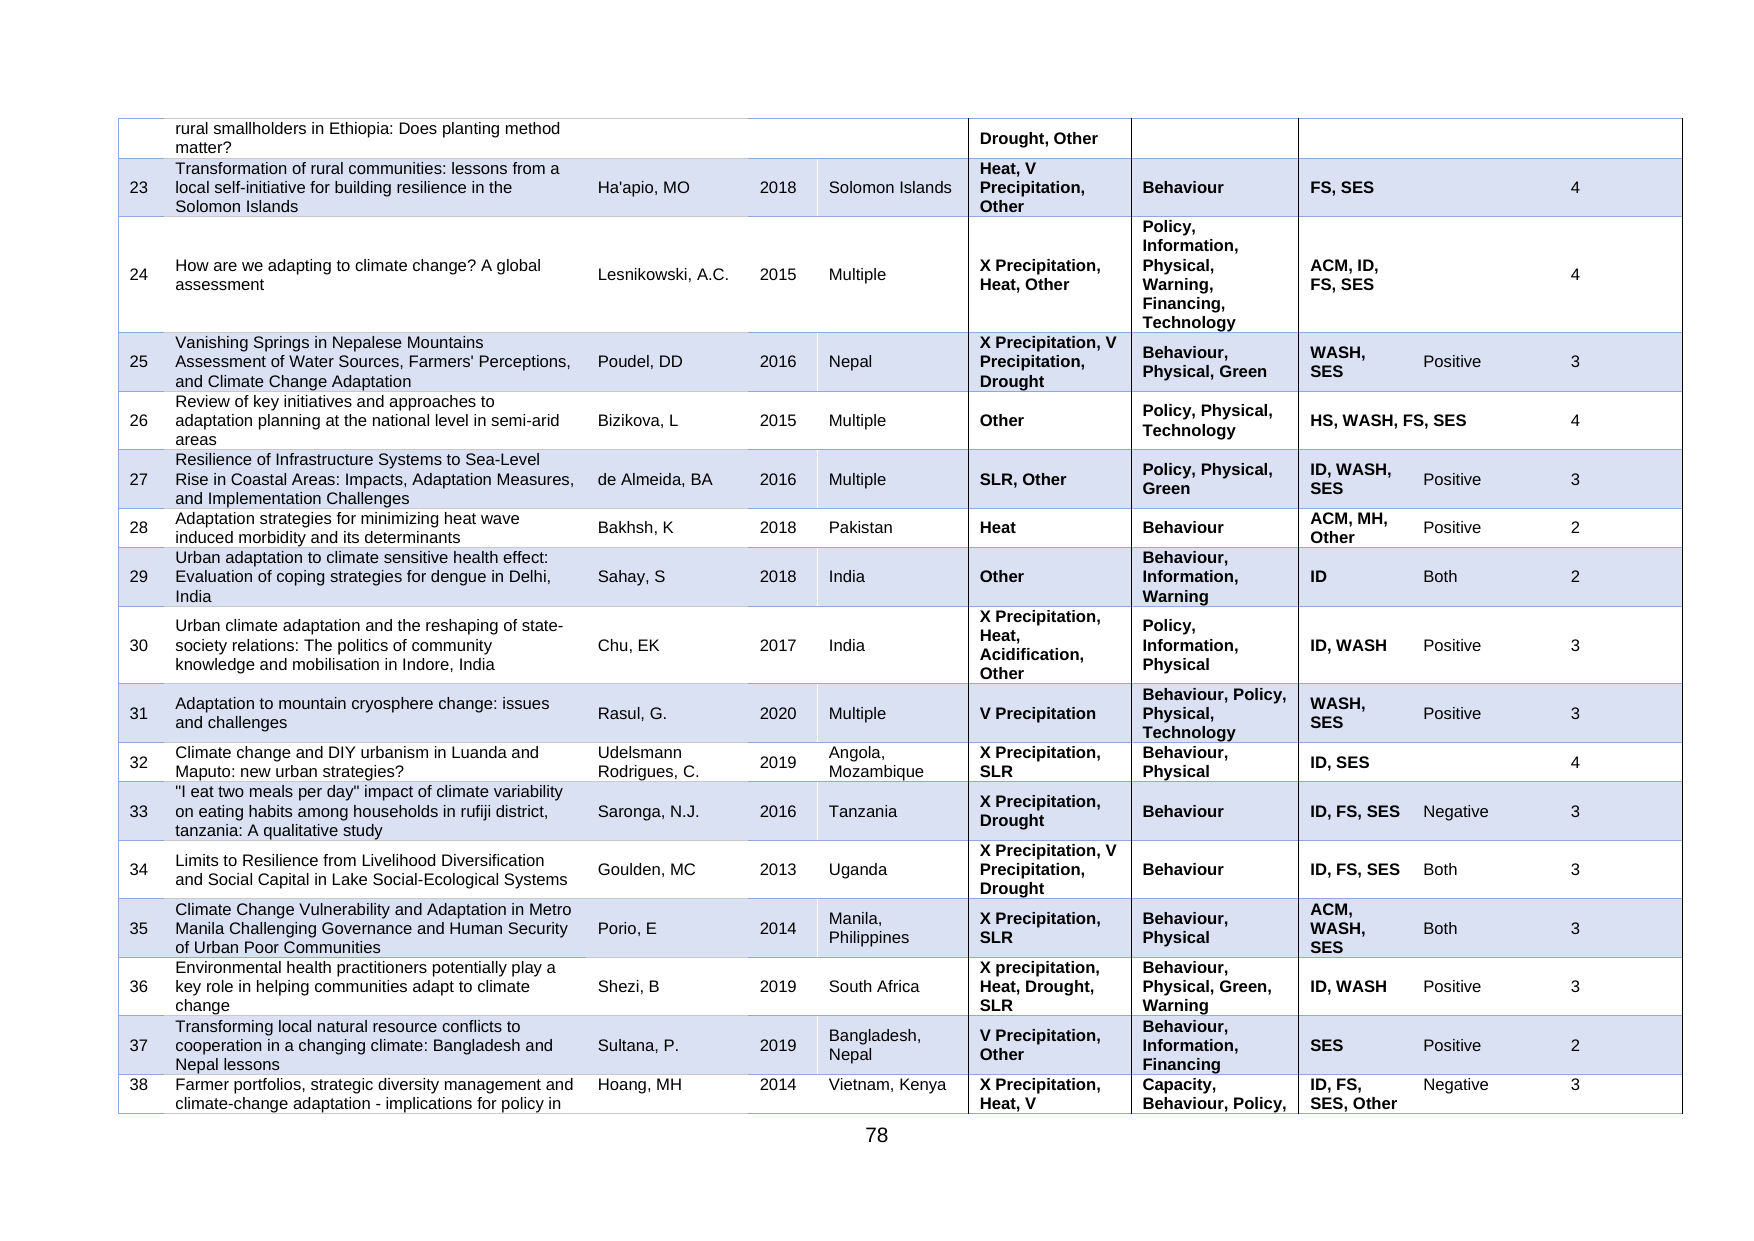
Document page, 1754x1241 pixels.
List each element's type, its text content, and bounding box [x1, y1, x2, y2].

table_cell Limits to Resilience from Livelihood Diversification and Social Capital in Lake Social-Ecological Systems [164, 841, 586, 898]
table_cell Saronga, N.J. [586, 782, 748, 840]
table_cell X Precipitation, SLR [969, 743, 1131, 781]
table_cell Solomon Islands [818, 159, 968, 216]
table_cell V Precipitation, Other [969, 1016, 1131, 1074]
table_cell Policy, Information, Physical [1132, 607, 1298, 683]
table_cell Both [1412, 899, 1559, 957]
table_cell Transforming local natural resource conflicts to cooperation in a changing climate: Bangladesh and Nepal lessons [164, 1016, 586, 1074]
table_cell [1412, 217, 1559, 332]
table_cell Heat, V Precipitation, Other [969, 159, 1131, 216]
table_cell Sultana, P. [586, 1016, 748, 1074]
table_cell Climate change and DIY urbanism in Luanda and Maputo: new urban strategies? [164, 743, 586, 781]
table_cell [1412, 743, 1559, 781]
table_cell Adaptation strategies for minimizing heat wave induced morbidity and its determinants [164, 509, 586, 547]
table_cell [586, 119, 748, 157]
table_cell Other [969, 392, 1131, 449]
table_cell ACM, ID, FS, SES [1299, 217, 1412, 332]
table_cell SES [1299, 1016, 1412, 1074]
table_cell 37 [119, 1016, 164, 1074]
table_cell Negative [1412, 1075, 1559, 1113]
table_cell V Precipitation [969, 684, 1131, 742]
table_cell 2014 [748, 899, 817, 957]
table_cell Negative [1412, 782, 1559, 840]
table_cell 3 [1559, 607, 1682, 683]
table_cell Behaviour, Information, Financing [1132, 1016, 1298, 1074]
table_cell 4 [1559, 743, 1682, 781]
table_cell 3 [1559, 899, 1682, 957]
table_cell ID, FS, SES, Other [1299, 1075, 1412, 1113]
table_cell [1412, 119, 1559, 157]
table_cell rural smallholders in Ethiopia: Does planting method matter? [164, 119, 586, 157]
table_cell Bizikova, L [586, 392, 748, 449]
table_cell Vietnam, Kenya [818, 1075, 968, 1113]
table_cell 32 [119, 743, 164, 781]
table_cell 23 [119, 159, 164, 216]
table_cell 2 [1559, 509, 1682, 547]
table_cell Positive [1412, 333, 1559, 391]
table_cell Behaviour [1132, 159, 1298, 216]
table_cell Review of key initiatives and approaches to adaptation planning at the national level in semi-arid areas [164, 392, 586, 449]
table_cell 2016 [748, 333, 817, 391]
table_cell Positive [1412, 1016, 1559, 1074]
table_cell Farmer portfolios, strategic diversity management and climate-change adaptation - implications for policy in [164, 1075, 586, 1113]
table_cell Bangladesh, Nepal [818, 1016, 968, 1074]
table_cell Sahay, S [586, 548, 748, 606]
table_cell 3 [1559, 333, 1682, 391]
table_cell 26 [119, 392, 164, 449]
table_cell Behaviour [1132, 841, 1298, 898]
table_cell ID, FS, SES [1299, 841, 1412, 898]
table_cell 3 [1559, 684, 1682, 742]
table_cell 2019 [748, 1016, 817, 1074]
table_cell FS, SES [1299, 159, 1412, 216]
table_cell Vanishing Springs in Nepalese Mountains Assessment of Water Sources, Farmers' Perceptions, and Climate Change Adaptation [164, 333, 586, 391]
table_cell X Precipitation, Heat, Other [969, 217, 1131, 332]
table_cell 4 [1559, 392, 1682, 449]
table_cell Hoang, MH [586, 1075, 748, 1113]
table_cell India [818, 548, 968, 606]
table_cell Both [1412, 548, 1559, 606]
table_cell 2018 [748, 159, 817, 216]
table_cell 2018 [748, 509, 817, 547]
table_cell X Precipitation, Heat, V [969, 1075, 1131, 1113]
table_cell [818, 119, 968, 157]
table_cell Policy, Physical, Green [1132, 450, 1298, 508]
table_cell Behaviour, Physical, Green [1132, 333, 1298, 391]
table_cell 4 [1559, 217, 1682, 332]
table_cell 24 [119, 217, 164, 332]
table_cell ID [1299, 548, 1412, 606]
table_cell ACM, MH, Other [1299, 509, 1412, 547]
table_cell X Precipitation, Heat, Acidification, Other [969, 607, 1131, 683]
table_cell Ha'apio, MO [586, 159, 748, 216]
table_cell Multiple [818, 217, 968, 332]
table_cell 2016 [748, 450, 817, 508]
table_cell ID, WASH [1299, 607, 1412, 683]
table_cell SLR, Other [969, 450, 1131, 508]
table_cell Behaviour, Physical, Green, Warning [1132, 958, 1298, 1015]
table_cell 2013 [748, 841, 817, 898]
table_cell 3 [1559, 958, 1682, 1015]
table_cell Pakistan [818, 509, 968, 547]
table_cell Multiple [818, 450, 968, 508]
table_cell Capacity, Behaviour, Policy, [1132, 1075, 1298, 1113]
table_cell ACM, WASH, SES [1299, 899, 1412, 957]
table_cell 2014 [748, 1075, 817, 1113]
table_cell 2020 [748, 684, 817, 742]
table_cell Behaviour, Information, Warning [1132, 548, 1298, 606]
table_cell Shezi, B [586, 958, 748, 1015]
table_cell Other [969, 548, 1131, 606]
table_cell Climate Change Vulnerability and Adaptation in Metro Manila Challenging Governance and Human Security of Urban Poor Communities [164, 899, 586, 957]
table_cell Positive [1412, 958, 1559, 1015]
table_cell 2 [1559, 1016, 1682, 1074]
table_cell Positive [1412, 509, 1559, 547]
table_cell 33 [119, 782, 164, 840]
table_cell 31 [119, 684, 164, 742]
table_cell 30 [119, 607, 164, 683]
table_cell [119, 119, 164, 157]
table_cell 35 [119, 899, 164, 957]
table_cell Manila, Philippines [818, 899, 968, 957]
table_cell Chu, EK [586, 607, 748, 683]
table_cell Bakhsh, K [586, 509, 748, 547]
table_cell Nepal [818, 333, 968, 391]
table_cell "I eat two meals per day" impact of climate variability on eating habits among households in rufiji district, tanzania: A qualitative study [164, 782, 586, 840]
table_cell ID, SES [1299, 743, 1412, 781]
table_cell Multiple [818, 684, 968, 742]
table_cell Multiple [818, 392, 968, 449]
table_cell X precipitation, Heat, Drought, SLR [969, 958, 1131, 1015]
table_cell WASH, SES [1299, 333, 1412, 391]
table_cell Heat [969, 509, 1131, 547]
table_cell Uganda [818, 841, 968, 898]
table_cell Behaviour, Physical [1132, 899, 1298, 957]
table_cell 2017 [748, 607, 817, 683]
table_cell Both [1412, 841, 1559, 898]
table_cell X Precipitation, V Precipitation, Drought [969, 841, 1131, 898]
table_cell Adaptation to mountain cryosphere change: issues and challenges [164, 684, 586, 742]
table_cell Udelsmann Rodrigues, C. [586, 743, 748, 781]
table_cell Environmental health practitioners potentially play a key role in helping communities adapt to climate change [164, 958, 586, 1015]
table_cell 27 [119, 450, 164, 508]
table_cell 36 [119, 958, 164, 1015]
table_cell 34 [119, 841, 164, 898]
table_cell [1559, 119, 1682, 157]
table_cell HS, WASH, FS, SES [1299, 392, 1559, 449]
table_cell 2018 [748, 548, 817, 606]
table_cell 2016 [748, 782, 817, 840]
table_cell 38 [119, 1075, 164, 1113]
table_cell X Precipitation, SLR [969, 899, 1131, 957]
table_cell India [818, 607, 968, 683]
table_cell WASH, SES [1299, 684, 1412, 742]
table_cell Porio, E [586, 899, 748, 957]
table_cell X Precipitation, Drought [969, 782, 1131, 840]
table_cell [1132, 119, 1298, 157]
table_cell 4 [1559, 159, 1682, 216]
table_cell Urban adaptation to climate sensitive health effect: Evaluation of coping strategies for dengue in Delhi, India [164, 548, 586, 606]
table_cell Behaviour, Policy, Physical, Technology [1132, 684, 1298, 742]
table_cell [1299, 119, 1412, 157]
table_cell Behaviour, Physical [1132, 743, 1298, 781]
table_cell 29 [119, 548, 164, 606]
table_cell Transformation of rural communities: lessons from a local self-initiative for building resilience in the Solomon Islands [164, 159, 586, 216]
table_cell Angola, Mozambique [818, 743, 968, 781]
table_cell 2019 [748, 743, 817, 781]
table_cell Rasul, G. [586, 684, 748, 742]
table_cell de Almeida, BA [586, 450, 748, 508]
table_cell South Africa [818, 958, 968, 1015]
table_cell 2019 [748, 958, 817, 1015]
table_cell 3 [1559, 841, 1682, 898]
table_cell X Precipitation, V Precipitation, Drought [969, 333, 1131, 391]
table_cell 2015 [748, 217, 817, 332]
table_cell How are we adapting to climate change? A global assessment [164, 217, 586, 332]
table_cell Urban climate adaptation and the reshaping of state-society relations: The politics of community knowledge and mobilisation in Indore, India [164, 607, 586, 683]
table_cell Poudel, DD [586, 333, 748, 391]
table_cell Behaviour [1132, 782, 1298, 840]
table_cell Positive [1412, 684, 1559, 742]
table_cell 3 [1559, 450, 1682, 508]
table_cell Behaviour [1132, 509, 1298, 547]
table_cell 2 [1559, 548, 1682, 606]
table_cell Policy, Information, Physical, Warning, Financing, Technology [1132, 217, 1298, 332]
table_cell Drought, Other [969, 119, 1131, 157]
table_cell 3 [1559, 1075, 1682, 1113]
table_cell 3 [1559, 782, 1682, 840]
table_cell ID, WASH [1299, 958, 1412, 1015]
table_cell Positive [1412, 607, 1559, 683]
table_cell 2015 [748, 392, 817, 449]
table_cell Lesnikowski, A.C. [586, 217, 748, 332]
table_cell Policy, Physical, Technology [1132, 392, 1298, 449]
table_cell ID, FS, SES [1299, 782, 1412, 840]
table_cell Goulden, MC [586, 841, 748, 898]
table_cell [1412, 159, 1559, 216]
table_cell 25 [119, 333, 164, 391]
table_cell Resilience of Infrastructure Systems to Sea-Level Rise in Coastal Areas: Impacts, Adaptation Measures, and Implementation Challenges [164, 450, 586, 508]
table_cell Positive [1412, 450, 1559, 508]
table_cell ID, WASH, SES [1299, 450, 1412, 508]
table_cell [748, 119, 817, 157]
table_cell 28 [119, 509, 164, 547]
table_cell Tanzania [818, 782, 968, 840]
